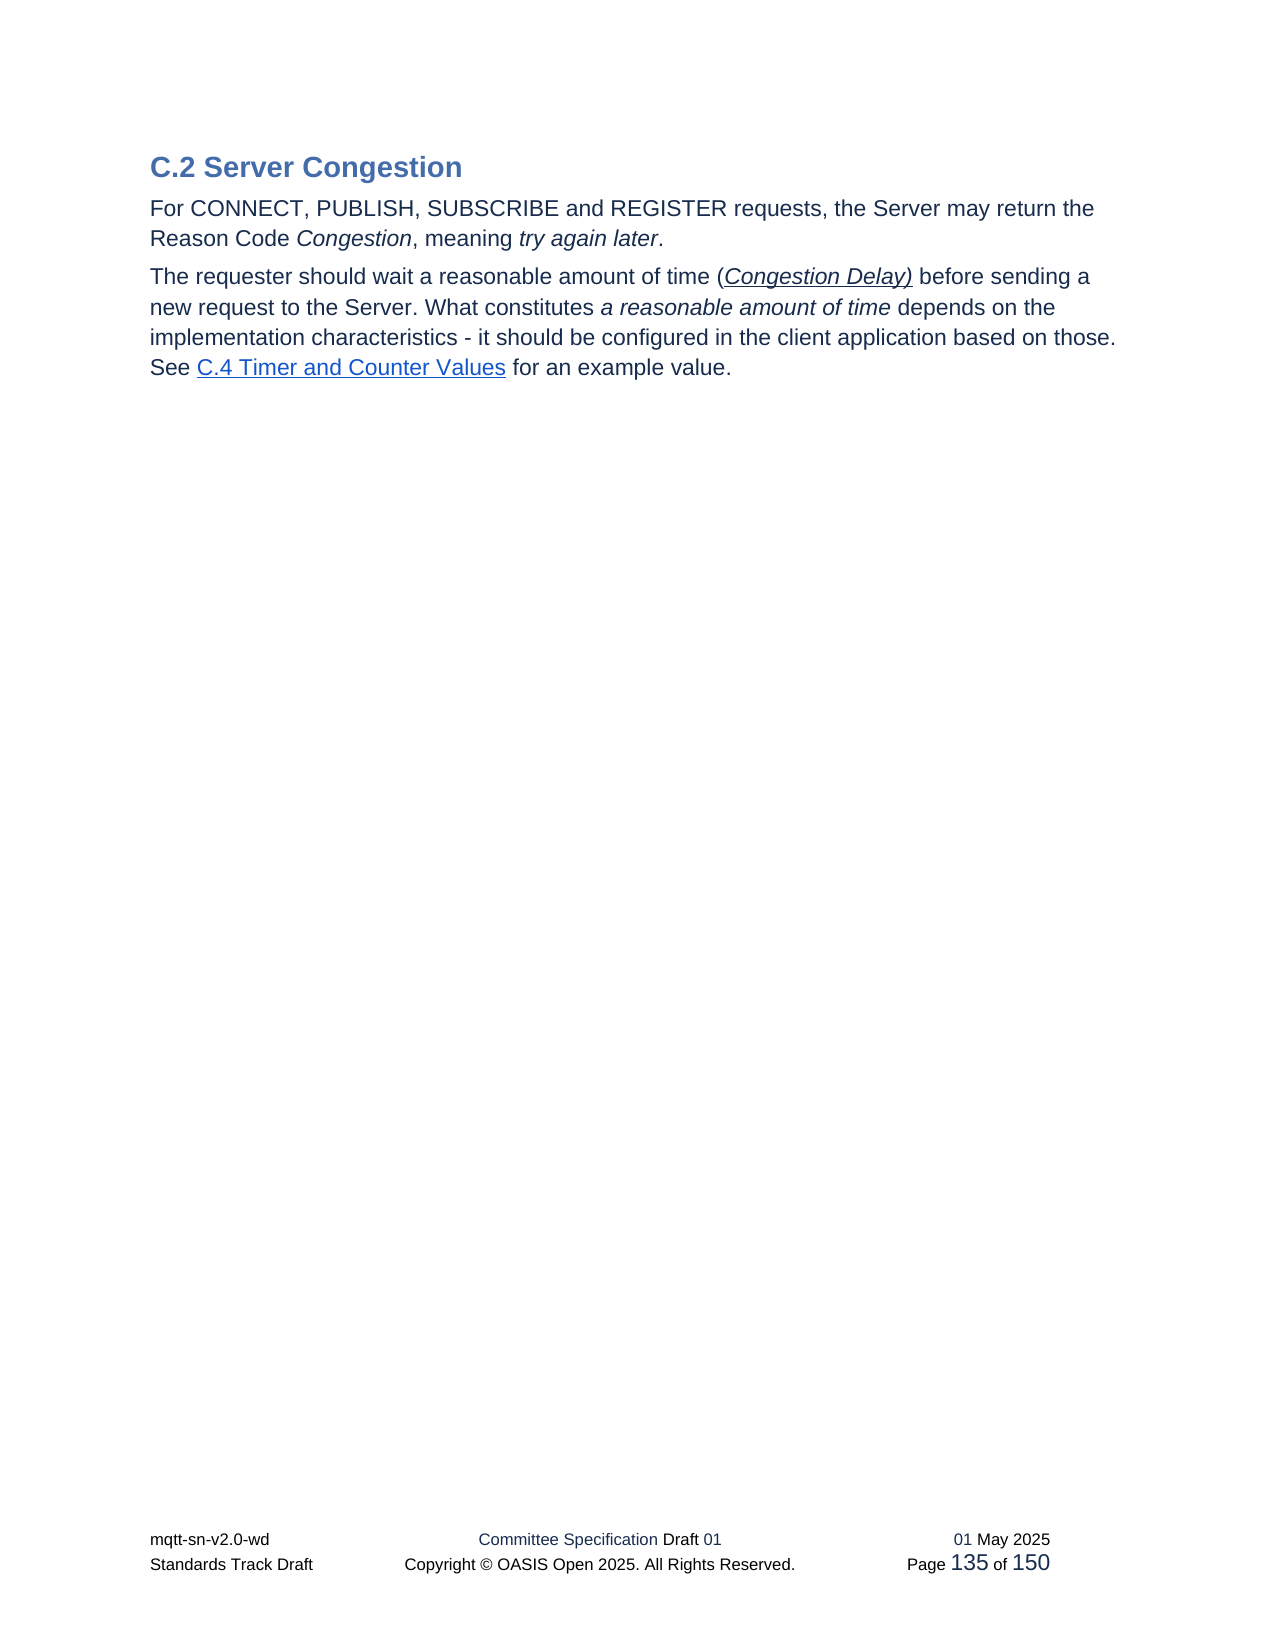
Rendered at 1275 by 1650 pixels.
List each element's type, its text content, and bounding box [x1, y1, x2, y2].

text For CONNECT, PUBLISH, SUBSCRIBE and REGISTER requests, the Server may return the Reason Code Congestion, meaning try again later. [149, 194, 1124, 251]
text The requester should wait a reasonable amount of time (Congestion Delay) before sending a new request to the Server. What constitutes a reasonable amount of time depends on the implementation characteristics - it should be configured in the client application based on those. See C.4 Timer and Counter Values for an example value. [149, 263, 1124, 380]
subtitle C.2 Server Congestion [150, 150, 1124, 183]
